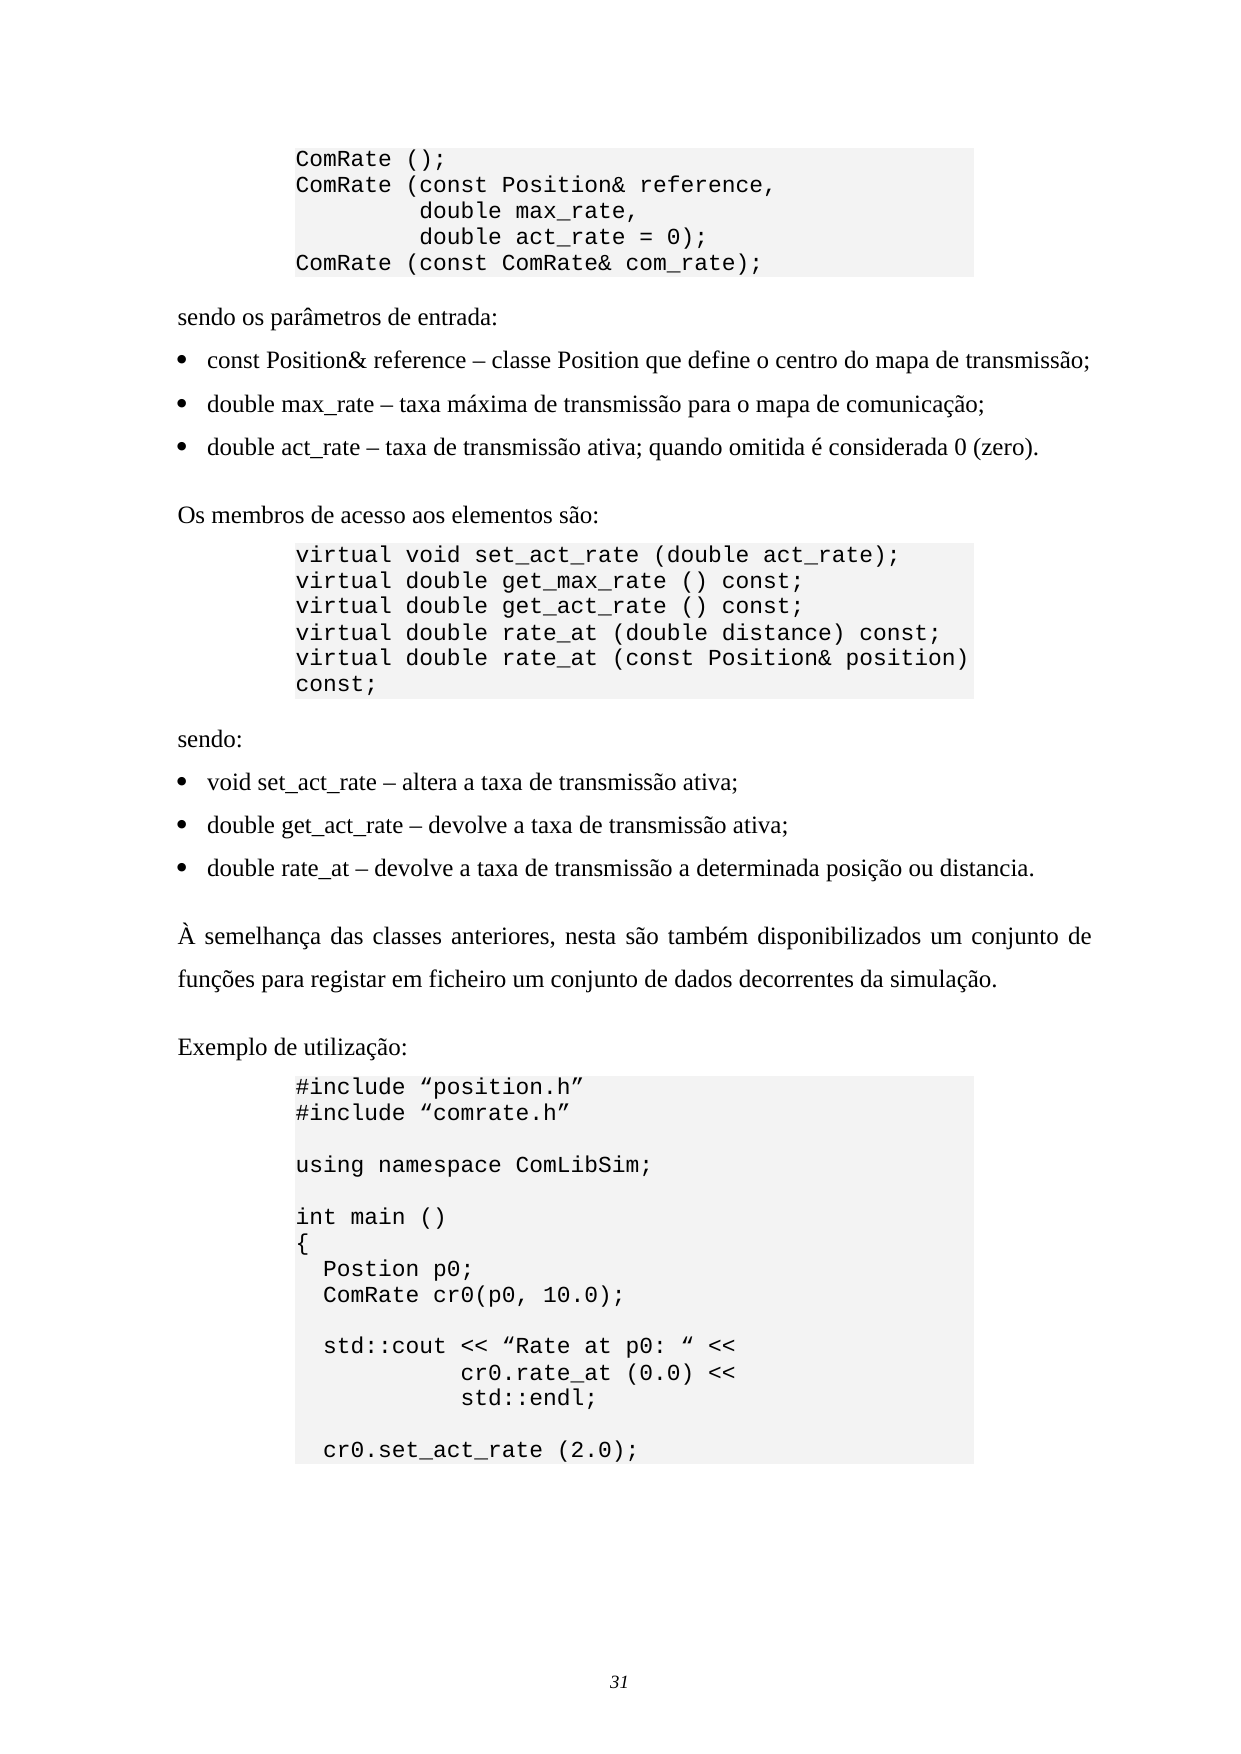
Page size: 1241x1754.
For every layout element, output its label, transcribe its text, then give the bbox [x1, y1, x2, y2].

text using namespace ComLibSim; [295, 1153, 974, 1179]
text cr0.rate_at (0.0) << [295, 1361, 974, 1387]
list const Position& reference – classe Position que define o centro do mapa de transmissão; [177, 346, 1092, 374]
list double get_act_rate – devolve a taxa de transmissão ativa; [177, 810, 1092, 839]
text #include “position.h” [295, 1076, 974, 1101]
text virtual double rate_at (const Position& position) const; [295, 647, 974, 699]
text Os membros de acesso aos elementos são: [177, 500, 1092, 529]
text virtual void set_act_rate (double act_rate); [295, 543, 974, 569]
text cr0.set_act_rate (2.0); [295, 1439, 974, 1464]
text sendo os parâmetros de entrada: [177, 302, 1092, 331]
text int main () [295, 1205, 974, 1231]
text Exemplo de utilização: [177, 1032, 1092, 1061]
text double act_rate = 0); [295, 226, 974, 251]
list double rate_at – devolve a taxa de transmissão a determinada posição ou distancia. [177, 853, 1092, 882]
text À semelhança das classes anteriores, nesta são também disponibilizados um conjunto de funções para registar em ficheiro um conjunto de dados decorrentes da simulação. [177, 921, 1092, 993]
text sendo: [177, 724, 1092, 752]
list double act_rate – taxa de transmissão ativa; quando omitida é considerada 0 (zero). [177, 432, 1092, 461]
text { [295, 1231, 974, 1257]
list void set_act_rate – altera a taxa de transmissão ativa; [177, 767, 1092, 796]
text double max_rate, [295, 199, 974, 226]
text ComRate (const ComRate& com_rate); [295, 251, 974, 277]
list double max_rate – taxa máxima de transmissão para o mapa de comunicação; [177, 389, 1092, 417]
text virtual double get_max_rate () const; [295, 569, 974, 595]
text ComRate (); [295, 148, 974, 174]
text std::endl; [295, 1387, 974, 1413]
text ComRate (const Position& reference, [295, 174, 974, 199]
text ComRate cr0(p0, 10.0); [295, 1283, 974, 1309]
text std::cout << “Rate at p0: “ << [295, 1335, 974, 1361]
text virtual double rate_at (double distance) const; [295, 621, 974, 647]
text Postion p0; [295, 1257, 974, 1283]
text virtual double get_act_rate () const; [295, 595, 974, 621]
text #include “comrate.h” [295, 1101, 974, 1127]
